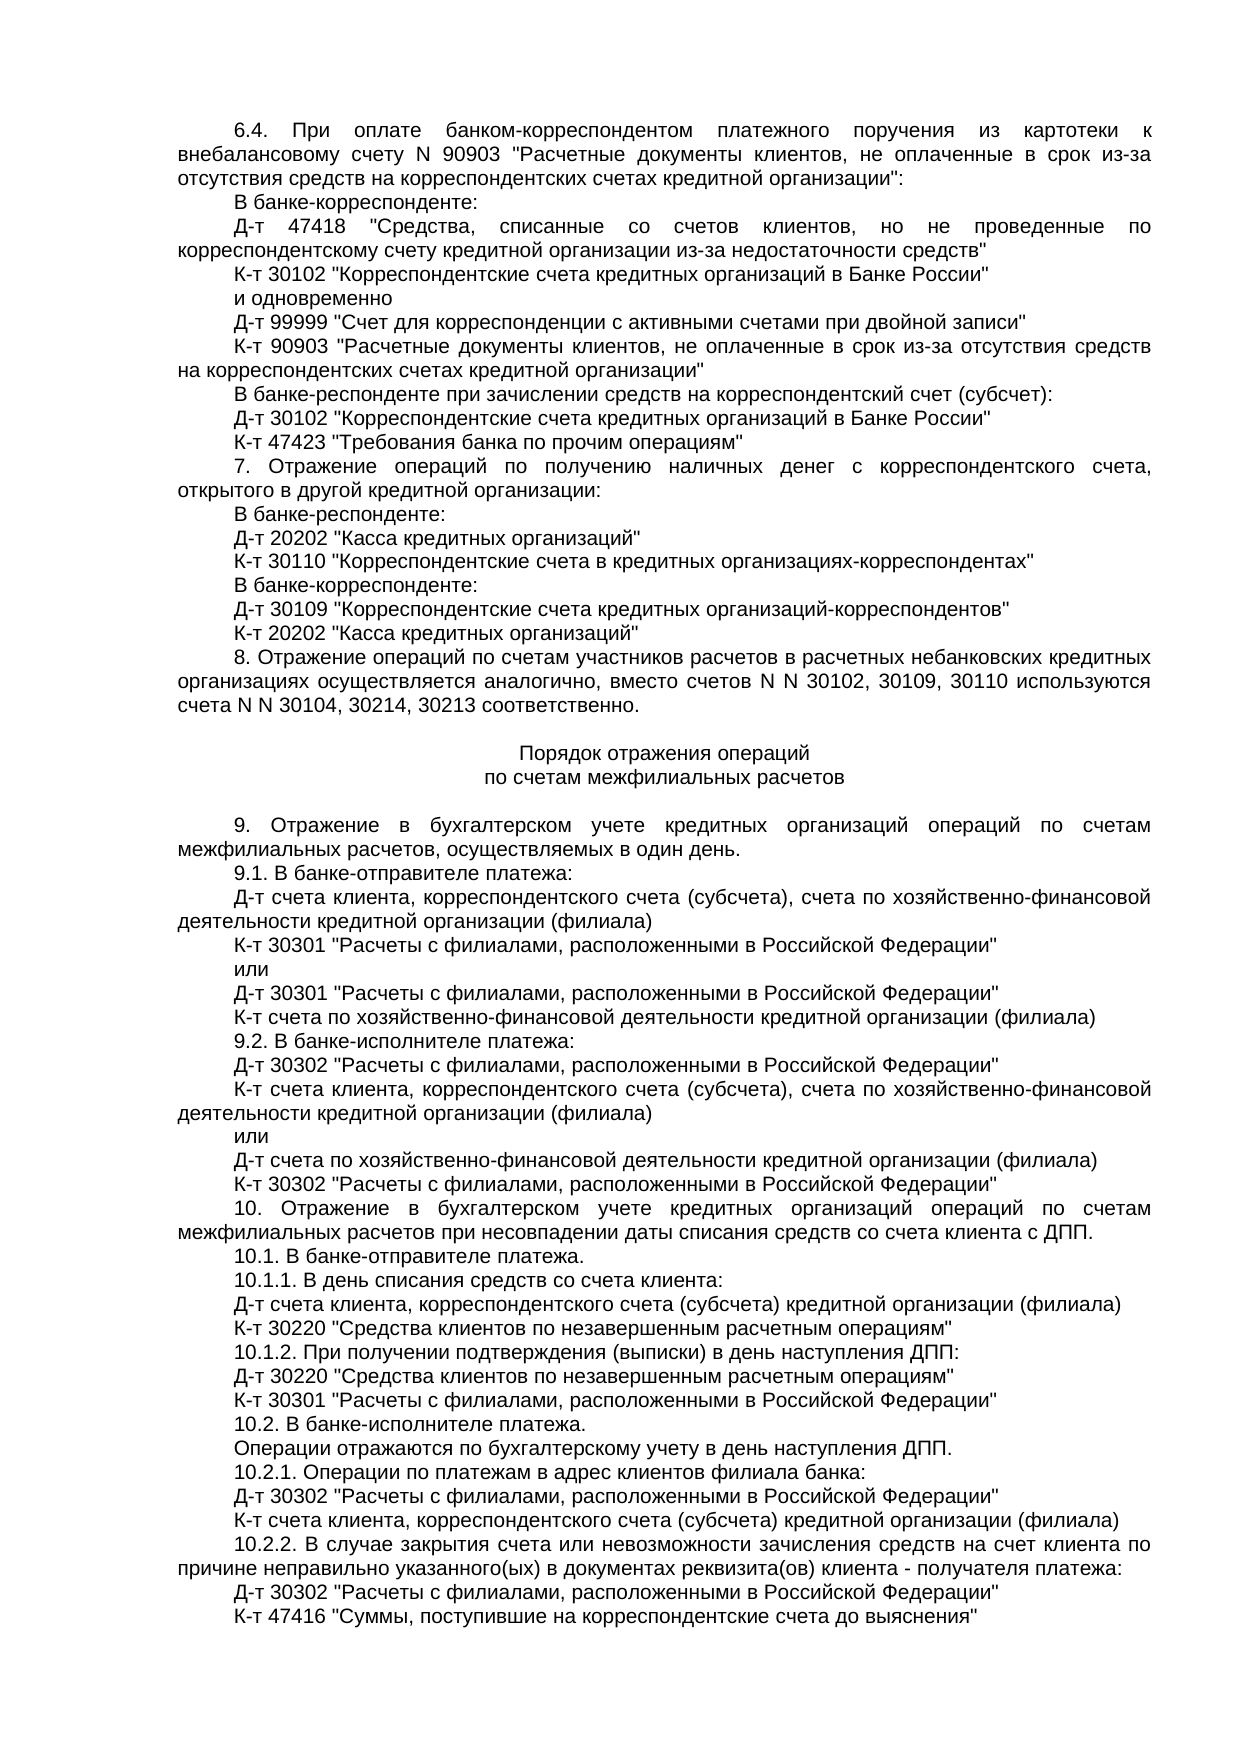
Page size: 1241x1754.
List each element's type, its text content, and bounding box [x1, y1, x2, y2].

text Д-т 30220 "Средства клиентов по незавершенным расчетным операциям" [177, 1364, 1152, 1388]
text или [177, 1124, 1152, 1148]
text Д-т 30102 "Корреспондентские счета кредитных организаций в Банке России" [177, 406, 1152, 429]
text 9.1. В банке-отправителе платежа: [177, 861, 1152, 885]
text Д-т счета клиента, корреспондентского счета (субсчета) кредитной организации (филиала) [177, 1292, 1152, 1316]
text К-т счета клиента, корреспондентского счета (субсчета), счета по хозяйственно-финансовой деятельности кредитной организации (филиала) [177, 1076, 1152, 1124]
text Д-т счета по хозяйственно-финансовой деятельности кредитной организации (филиала) [177, 1148, 1152, 1172]
text К-т 30301 "Расчеты с филиалами, расположенными в Российской Федерации" [177, 933, 1152, 957]
text К-т 30301 "Расчеты с филиалами, расположенными в Российской Федерации" [177, 1388, 1152, 1412]
text В банке-корреспонденте: [177, 573, 1152, 597]
text К-т 30102 "Корреспондентские счета кредитных организаций в Банке России" [177, 262, 1152, 286]
text К-т 47416 "Суммы, поступившие на корреспондентские счета до выяснения" [177, 1603, 1152, 1627]
text 10.1. В банке-отправителе платежа. [177, 1244, 1152, 1268]
text Д-т 47418 "Средства, списанные со счетов клиентов, но не проведенные по корреспондентскому счету кредитной организации из-за недостаточности средств" [177, 214, 1152, 262]
text 10.2.1. Операции по платежам в адрес клиентов филиала банка: [177, 1460, 1152, 1484]
text 10.2. В банке-исполнителе платежа. [177, 1412, 1152, 1436]
text Д-т 30302 "Расчеты с филиалами, расположенными в Российской Федерации" [177, 1484, 1152, 1508]
text К-т 30220 "Средства клиентов по незавершенным расчетным операциям" [177, 1316, 1152, 1340]
text К-т 30302 "Расчеты с филиалами, расположенными в Российской Федерации" [177, 1172, 1152, 1196]
text Д-т 99999 "Счет для корреспонденции с активными счетами при двойной записи" [177, 310, 1152, 334]
text 10.1.2. При получении подтверждения (выписки) в день наступления ДПП: [177, 1340, 1152, 1364]
text В банке-респонденте: [177, 501, 1152, 525]
text Порядок отражения операций [177, 741, 1152, 765]
text Д-т счета клиента, корреспондентского счета (субсчета), счета по хозяйственно-финансовой деятельности кредитной организации (филиала) [177, 885, 1152, 933]
text К-т 30110 "Корреспондентские счета в кредитных организациях-корреспондентах" [177, 549, 1152, 573]
text 9. Отражение в бухгалтерском учете кредитных организаций операций по счетам межфилиальных расчетов, осуществляемых в один день. [177, 813, 1152, 861]
text Д-т 30109 "Корреспондентские счета кредитных организаций-корреспондентов" [177, 597, 1152, 621]
text 8. Отражение операций по счетам участников расчетов в расчетных небанковских кредитных организациях осуществляется аналогично, вместо счетов N N 30102, 30109, 30110 используются счета N N 30104, 30214, 30213 соответственно. [177, 645, 1152, 717]
text К-т 90903 "Расчетные документы клиентов, не оплаченные в срок из-за отсутствия средств на корреспондентских счетах кредитной организации" [177, 334, 1152, 382]
text К-т 20202 "Касса кредитных организаций" [177, 621, 1152, 645]
text Д-т 30302 "Расчеты с филиалами, расположенными в Российской Федерации" [177, 1052, 1152, 1076]
text Д-т 20202 "Касса кредитных организаций" [177, 525, 1152, 549]
text 7. Отражение операций по получению наличных денег с корреспондентского счета, открытого в другой кредитной организации: [177, 453, 1152, 501]
text В банке-респонденте при зачислении средств на корреспондентский счет (субсчет): [177, 382, 1152, 406]
text К-т 47423 "Требования банка по прочим операциям" [177, 429, 1152, 453]
text или [177, 957, 1152, 981]
text 9.2. В банке-исполнителе платежа: [177, 1028, 1152, 1052]
text 10.2.2. В случае закрытия счета или невозможности зачисления средств на счет клиента по причине неправильно указанного(ых) в документах реквизита(ов) клиента - получателя платежа: [177, 1532, 1152, 1579]
text К-т счета по хозяйственно-финансовой деятельности кредитной организации (филиала) [177, 1004, 1152, 1028]
text Д-т 30302 "Расчеты с филиалами, расположенными в Российской Федерации" [177, 1579, 1152, 1603]
text по счетам межфилиальных расчетов [177, 765, 1152, 789]
text К-т счета клиента, корреспондентского счета (субсчета) кредитной организации (филиала) [177, 1508, 1152, 1532]
text 6.4. При оплате банком-корреспондентом платежного поручения из картотеки к внебалансовому счету N 90903 "Расчетные документы клиентов, не оплаченные в срок из-за отсутствия средств на корреспондентских счетах кредитной организации": [177, 118, 1152, 190]
text 10.1.1. В день списания средств со счета клиента: [177, 1268, 1152, 1292]
text Операции отражаются по бухгалтерскому учету в день наступления ДПП. [177, 1436, 1152, 1460]
text В банке-корреспонденте: [177, 190, 1152, 214]
text 10. Отражение в бухгалтерском учете кредитных организаций операций по счетам межфилиальных расчетов при несовпадении даты списания средств со счета клиента с ДПП. [177, 1196, 1152, 1244]
text Д-т 30301 "Расчеты с филиалами, расположенными в Российской Федерации" [177, 981, 1152, 1004]
text и одновременно [177, 286, 1152, 310]
